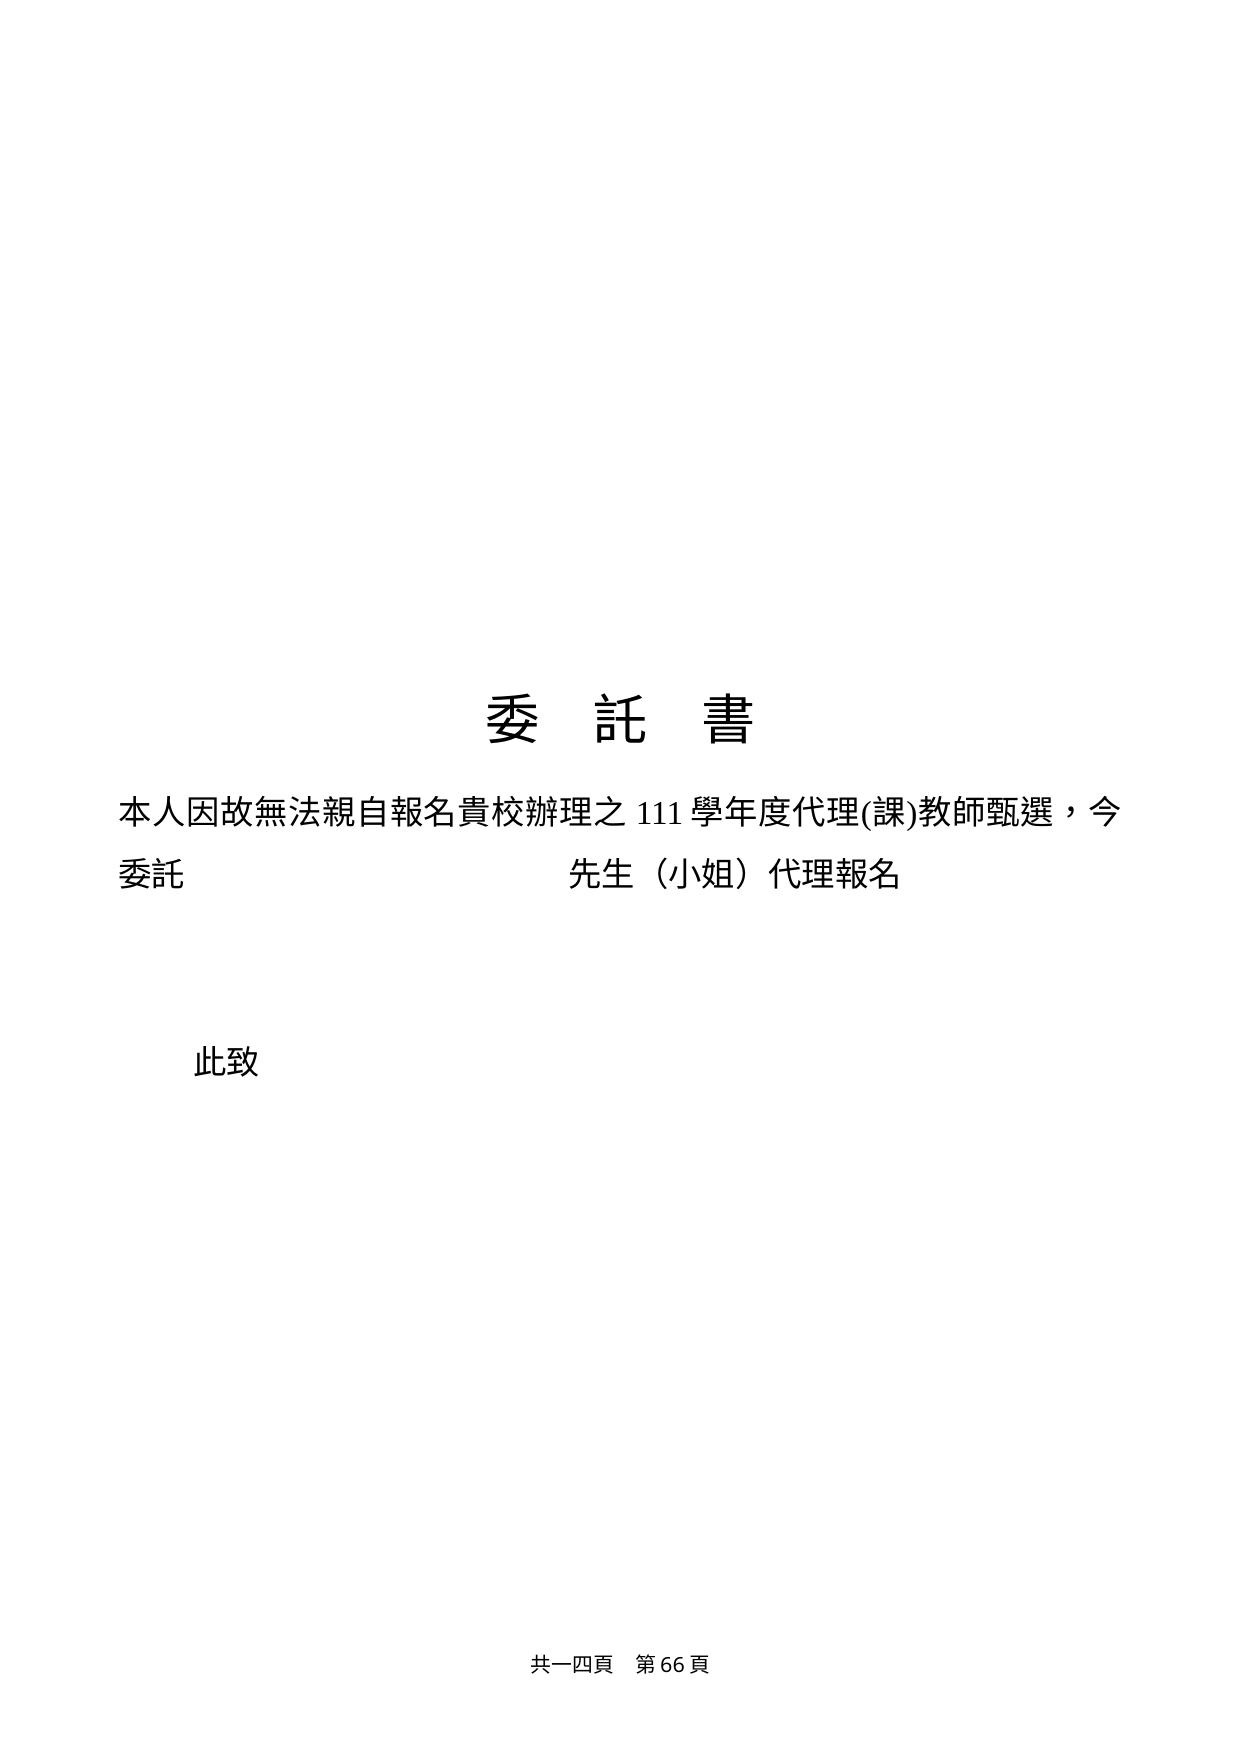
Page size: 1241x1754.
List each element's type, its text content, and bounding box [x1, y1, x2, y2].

text 此致 [118, 1018, 1122, 1081]
text 本人因故無法親自報名貴校辦理之111學年度代理(課)教師甄選，今委託 先生（小姐）代理報名 [118, 768, 1122, 893]
text 委 託 書 [118, 643, 1122, 768]
